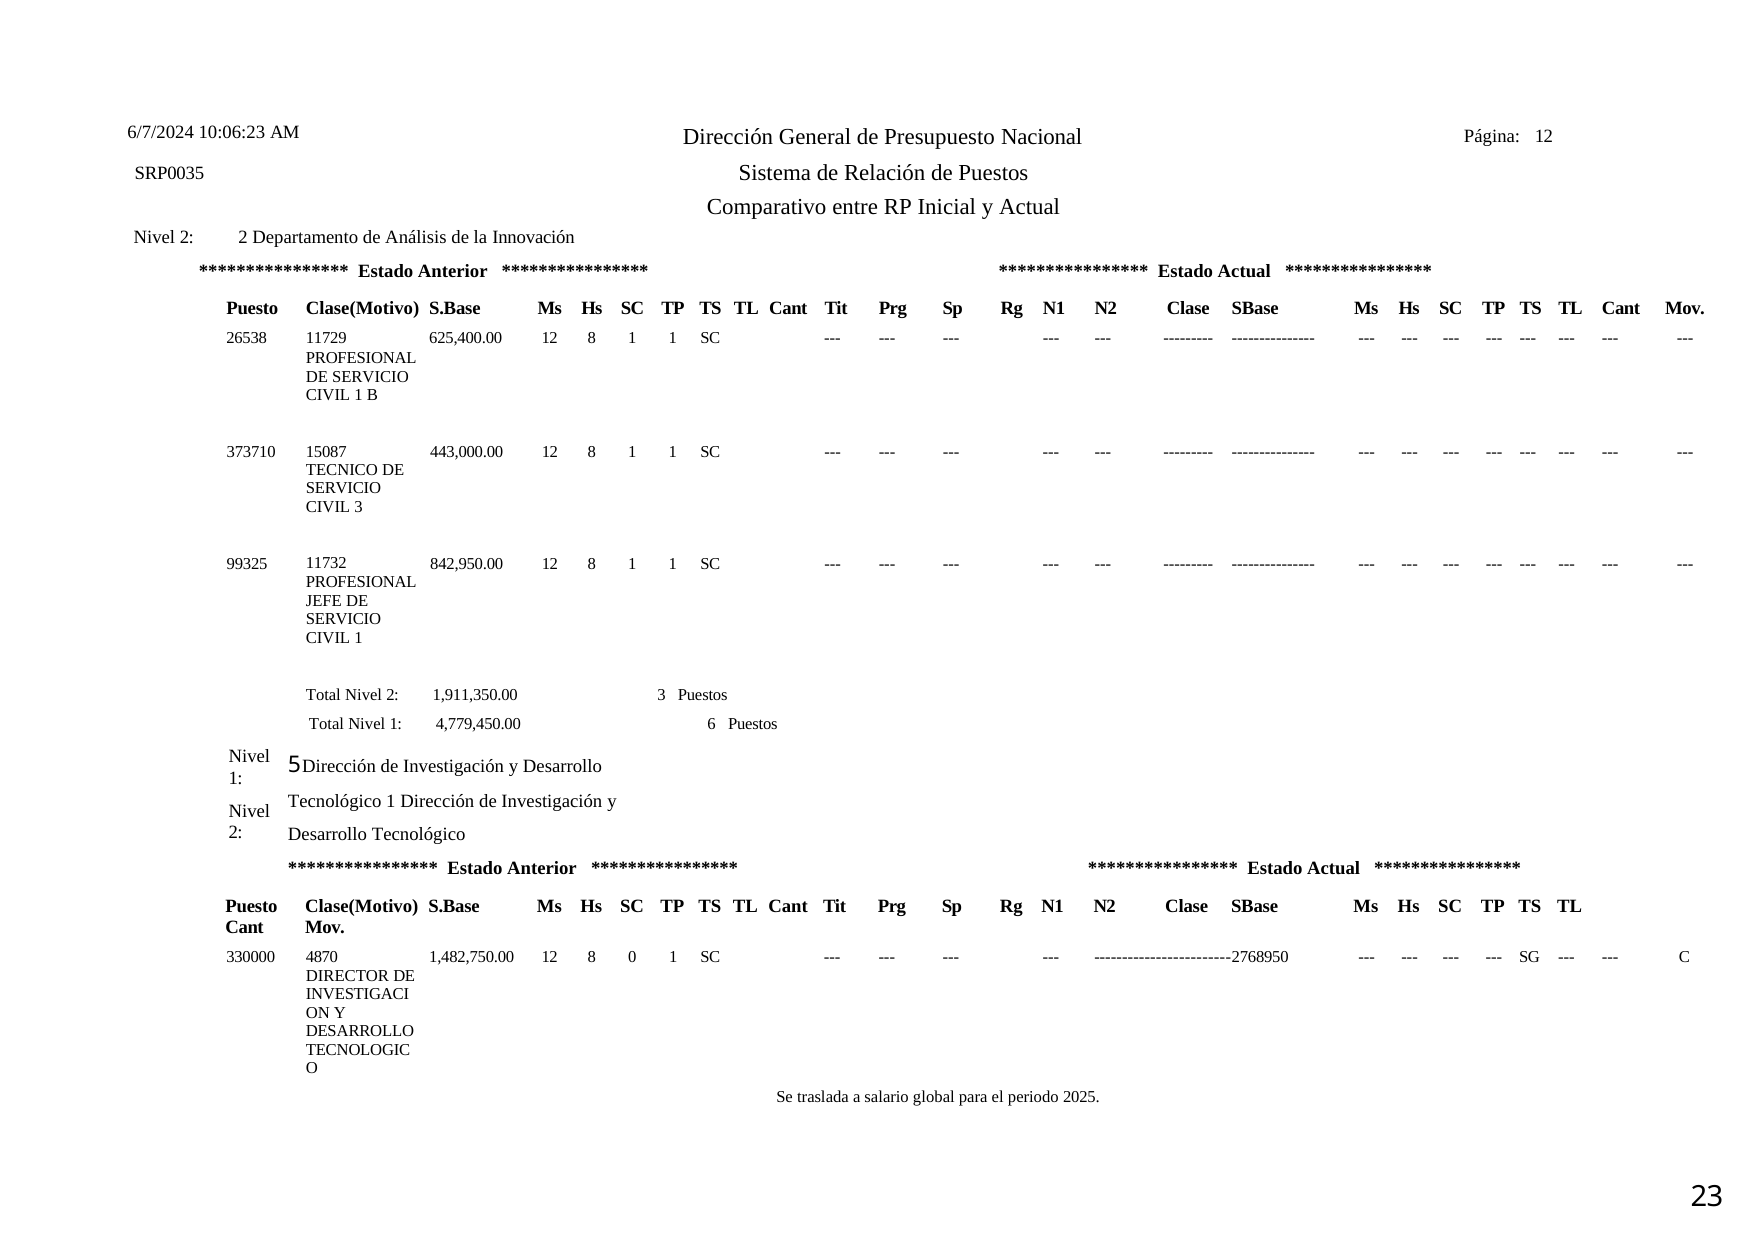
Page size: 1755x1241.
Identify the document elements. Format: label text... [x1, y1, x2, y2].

table_cell --------------- [1222, 536, 1334, 647]
table_cell ON Y [291, 1005, 422, 1023]
table_header Rg [981, 298, 1032, 325]
table_cell [612, 1024, 652, 1042]
table_cell [1076, 1042, 1323, 1060]
text **************** Estado Anterior **************** **************** Estado Actual **************** [198, 260, 1621, 281]
table_header SC [1429, 298, 1472, 325]
table_cell [1548, 1005, 1587, 1023]
table_cell [1334, 350, 1388, 424]
table_cell [1548, 987, 1587, 1005]
table_header --- [772, 950, 859, 968]
table_cell --- [1388, 424, 1429, 536]
table_cell [422, 1024, 573, 1042]
table_cell [772, 1042, 859, 1060]
table_cell [1593, 350, 1653, 424]
table_header TL [1550, 298, 1593, 325]
table_header - 2768950 [1076, 950, 1323, 968]
table_cell 1 [653, 536, 692, 647]
table_cell --- [1334, 424, 1388, 536]
table_cell [1387, 968, 1472, 987]
table_cell --- [1334, 536, 1388, 647]
table_cell --- [1472, 536, 1513, 647]
table_cell SC [692, 325, 727, 349]
table_header Total Nivel 2: [300, 685, 417, 710]
table_header --- [1548, 950, 1587, 968]
table_header 4870 [291, 950, 422, 968]
table_cell 1 [612, 325, 653, 349]
table_cell [772, 987, 859, 1005]
table_cell --- [1654, 536, 1712, 647]
table_cell [1323, 1024, 1387, 1042]
table_cell --- [981, 536, 1079, 647]
table_cell [1548, 1042, 1587, 1060]
table_cell --- [1654, 424, 1712, 536]
table_cell [612, 968, 652, 987]
table_cell [1648, 987, 1694, 1005]
table_header 1 SC [653, 950, 772, 968]
table_header N1 [1032, 298, 1079, 325]
table_cell SC [692, 424, 727, 536]
table_header TL Cant [728, 298, 816, 325]
table_header --- [1323, 950, 1387, 968]
table_cell [859, 987, 918, 1005]
table_cell [1076, 987, 1323, 1005]
table_cell [772, 1005, 859, 1023]
table_cell [1550, 350, 1593, 424]
list Dirección de Investigación y Desarrollo Tecnológico 1 Dirección de Investigación y Desarrollo Tecnológico [288, 748, 651, 844]
table_cell [1387, 1042, 1472, 1060]
table_cell 12 [521, 536, 572, 647]
table_header TS [692, 298, 727, 325]
table_header Hs [572, 298, 612, 325]
table_cell [1139, 350, 1222, 424]
table_cell [981, 350, 1079, 424]
table_cell --- [1593, 325, 1653, 349]
table_cell --- [1472, 424, 1513, 536]
table_cell [1000, 1060, 1076, 1079]
table_cell --- [1654, 325, 1712, 349]
table_cell [1654, 350, 1712, 424]
table_cell --- [816, 325, 863, 349]
table_cell [1472, 1024, 1548, 1042]
table_cell --- [728, 536, 863, 647]
table_cell [1387, 987, 1472, 1005]
table_cell [1387, 1060, 1472, 1079]
table_cell --- [1593, 424, 1653, 536]
table_cell [918, 968, 1000, 987]
table_cell --- [1513, 424, 1550, 536]
table_header --- --- [1387, 950, 1472, 968]
table_cell [772, 1024, 859, 1042]
table_cell [1000, 968, 1076, 987]
table_cell --------------- [1222, 325, 1334, 349]
table_header 8 [573, 950, 612, 968]
table_cell --------- [1139, 424, 1222, 536]
table_cell [918, 1060, 1000, 1079]
table_cell [653, 350, 692, 424]
table_cell [1587, 1060, 1648, 1079]
table_header 330000 [221, 950, 291, 968]
table_cell [422, 1060, 573, 1079]
table_cell [573, 1042, 612, 1060]
table_cell [772, 1060, 859, 1079]
table_cell [1587, 987, 1648, 1005]
table_cell 1 [653, 424, 692, 536]
table_header 0 [612, 950, 652, 968]
table_cell 1 [612, 424, 653, 536]
table_cell 1 [653, 325, 692, 349]
table_cell [612, 1060, 652, 1079]
table_cell [918, 1024, 1000, 1042]
table_header Clase [1139, 298, 1222, 325]
text **************** Estado Anterior **************** **************** Estado Actual **************** [288, 857, 1621, 879]
table_cell [1548, 968, 1587, 987]
table_cell --- [1472, 325, 1513, 349]
table_cell --------- [1139, 536, 1222, 647]
table_cell [612, 350, 653, 424]
list Departamento de Análisis de la Innovación [238, 226, 1621, 247]
table_header SC [612, 298, 653, 325]
table_header Sp [925, 298, 981, 325]
table_cell --- [1550, 424, 1593, 536]
text Puesto Clase(Motivo) S.Base Ms Hs SC TP TS TL Cant Tit Prg Sp Rg N1 N2 Clase SBase Ms Hs SC TP TS TL Cant Mov. [225, 894, 1621, 938]
table_cell DESARROLLO [291, 1024, 422, 1042]
table_cell [859, 1024, 918, 1042]
table_cell --- [1513, 536, 1550, 647]
table_cell 1 [612, 536, 653, 647]
table_cell TECNOLOGIC [291, 1042, 422, 1060]
table_cell [1548, 1024, 1587, 1042]
table_header Ms [1334, 298, 1388, 325]
table_cell --- [1032, 325, 1079, 349]
table_cell [1548, 1060, 1587, 1079]
table_header TP [1472, 298, 1513, 325]
table_cell [1323, 987, 1387, 1005]
table_cell --- [1429, 325, 1472, 349]
table_cell [1429, 350, 1472, 424]
table_cell [653, 1060, 772, 1079]
table_cell [692, 350, 727, 424]
table_cell [1323, 1042, 1387, 1060]
table_cell [772, 968, 859, 987]
table_header Prg [863, 298, 924, 325]
table_cell [521, 350, 572, 424]
table_cell [1587, 1042, 1648, 1060]
table_cell [1076, 1005, 1323, 1023]
table_header --- [1587, 950, 1648, 968]
table_cell [653, 968, 772, 987]
table_cell [221, 1042, 291, 1060]
table_cell [221, 987, 291, 1005]
table_cell --- [863, 424, 924, 536]
table_cell [422, 987, 573, 1005]
table_cell --------- [1139, 325, 1222, 349]
table_cell [573, 1024, 612, 1042]
text Nivel 1: [228, 745, 283, 788]
table_cell [859, 1005, 918, 1023]
table_cell --- [1593, 536, 1653, 647]
table_cell 15087 TECNICO DE SERVICIO CIVIL 3 [291, 424, 424, 536]
table_cell [653, 1005, 772, 1023]
table_cell --- [1429, 536, 1472, 647]
table_cell [1587, 1005, 1648, 1023]
table_cell --- [1388, 536, 1429, 647]
table_cell --- [1079, 325, 1139, 349]
table_cell [1472, 1042, 1548, 1060]
table_cell [221, 1024, 291, 1042]
table_cell [221, 1060, 291, 1079]
table_cell --- [863, 536, 924, 647]
table_cell 11732 PROFESIONAL JEFE DE SERVICIO CIVIL 1 [291, 536, 424, 647]
table_cell [573, 1060, 612, 1079]
table_cell 443,000.00 [424, 424, 521, 536]
text Nivel 2: [133, 226, 194, 247]
table_cell [1648, 1060, 1694, 1079]
table_cell [1387, 1024, 1472, 1042]
table_cell [1513, 350, 1550, 424]
table_cell [573, 1005, 612, 1023]
table_cell 8 [572, 325, 612, 349]
table_cell PROFESIONAL DE SERVICIO CIVIL 1 B [291, 350, 424, 424]
table_cell --- [863, 325, 924, 349]
table_cell [1472, 987, 1548, 1005]
table_cell [424, 350, 521, 424]
table_cell [981, 325, 1032, 349]
table_cell --------------- [1222, 424, 1334, 536]
table_cell [1388, 350, 1429, 424]
table_header N2 [1079, 298, 1139, 325]
table_cell [918, 1042, 1000, 1060]
table_cell [612, 1042, 652, 1060]
table_cell --- [925, 536, 981, 647]
table_cell [221, 350, 291, 424]
table_cell [1323, 1005, 1387, 1023]
table_cell --- [981, 424, 1079, 536]
table_header C [1648, 950, 1694, 968]
table_cell [653, 1024, 772, 1042]
table_cell [1472, 968, 1548, 987]
table_cell 99325 [221, 536, 291, 647]
table_cell [1076, 968, 1323, 987]
table_header 1,482,750.00 12 [422, 950, 573, 968]
table_cell --- [1429, 424, 1472, 536]
table_cell INVESTIGACI [291, 987, 422, 1005]
table_cell 12 [521, 424, 572, 536]
table_cell [859, 1060, 918, 1079]
table_cell --- [925, 325, 981, 349]
text Nivel 2: [228, 799, 283, 843]
table_cell 26538 11729 625,400.00 12 [221, 325, 572, 349]
table_header 1,911,350.00 [418, 685, 590, 710]
table_header --- [1000, 950, 1076, 968]
table_header --- [859, 950, 918, 968]
table_cell [1648, 1042, 1694, 1060]
table_cell --- [1513, 325, 1550, 349]
table_cell [573, 987, 612, 1005]
table_cell --- [1550, 536, 1593, 647]
table_header --- [918, 950, 1000, 968]
table_cell [1000, 987, 1076, 1005]
table_cell DIRECTOR DE [291, 968, 422, 987]
table_cell [612, 1005, 652, 1023]
table_header --- SG [1472, 950, 1548, 968]
table_cell [728, 350, 863, 424]
table_cell [422, 1005, 573, 1023]
table_cell [1076, 1024, 1323, 1042]
table_header TP [653, 298, 692, 325]
table_cell [859, 1042, 918, 1060]
table_cell [1648, 1005, 1694, 1023]
table_header Cant [1593, 298, 1653, 325]
table_cell --- [728, 424, 863, 536]
table_cell [1587, 968, 1648, 987]
table_cell [422, 1042, 573, 1060]
table_cell [918, 987, 1000, 1005]
table_cell [1323, 1060, 1387, 1079]
table_header Mov. [1654, 298, 1712, 325]
table_cell [1472, 350, 1513, 424]
table_cell [221, 1005, 291, 1023]
table_cell O [291, 1060, 422, 1079]
table_cell 4,779,450.00 [418, 710, 590, 735]
table_header Hs [1388, 298, 1429, 325]
table_cell [1472, 1060, 1548, 1079]
table_header 3 Puestos [590, 685, 784, 710]
table_header Tit [816, 298, 863, 325]
table_cell [728, 325, 816, 349]
table_cell [572, 350, 612, 424]
table_cell [1648, 968, 1694, 987]
table_cell [573, 968, 612, 987]
table_cell 373710 [221, 424, 291, 536]
table_cell --- [1079, 424, 1139, 536]
table_header TS [1513, 298, 1550, 325]
table_header Puesto Clase(Motivo) S.Base Ms [221, 298, 572, 325]
table_cell 842,950.00 [424, 536, 521, 647]
table_cell --- [925, 424, 981, 536]
table_cell [1000, 1024, 1076, 1042]
table_cell [221, 968, 291, 987]
table_cell [859, 968, 918, 987]
table_cell --- [1550, 325, 1593, 349]
table_cell [1000, 1005, 1076, 1023]
table_cell [1387, 1005, 1472, 1023]
table_cell [925, 350, 981, 424]
table_cell --- [1079, 536, 1139, 647]
table_cell SC [692, 536, 727, 647]
table_cell [1472, 1005, 1548, 1023]
table_cell 8 [572, 424, 612, 536]
table_cell [1076, 1060, 1323, 1079]
table_header SBase [1222, 298, 1334, 325]
table_cell [422, 968, 573, 987]
table_cell [1222, 350, 1334, 424]
table_cell --- [1334, 325, 1388, 349]
table_cell [1079, 350, 1139, 424]
table_cell 6 Puestos [590, 710, 784, 735]
table_cell Total Nivel 1: [300, 710, 417, 735]
table_cell [918, 1005, 1000, 1023]
table_cell [653, 1042, 772, 1060]
table_cell --- [1388, 325, 1429, 349]
text Se traslada a salario global para el periodo 2025. [254, 1086, 1621, 1106]
table_cell [612, 987, 652, 1005]
table_cell [1323, 968, 1387, 987]
table_cell [653, 987, 772, 1005]
table_cell 8 [572, 536, 612, 647]
table_cell [1000, 1042, 1076, 1060]
table_cell [863, 350, 924, 424]
table_cell [1587, 1024, 1648, 1042]
table_cell [1648, 1024, 1694, 1042]
